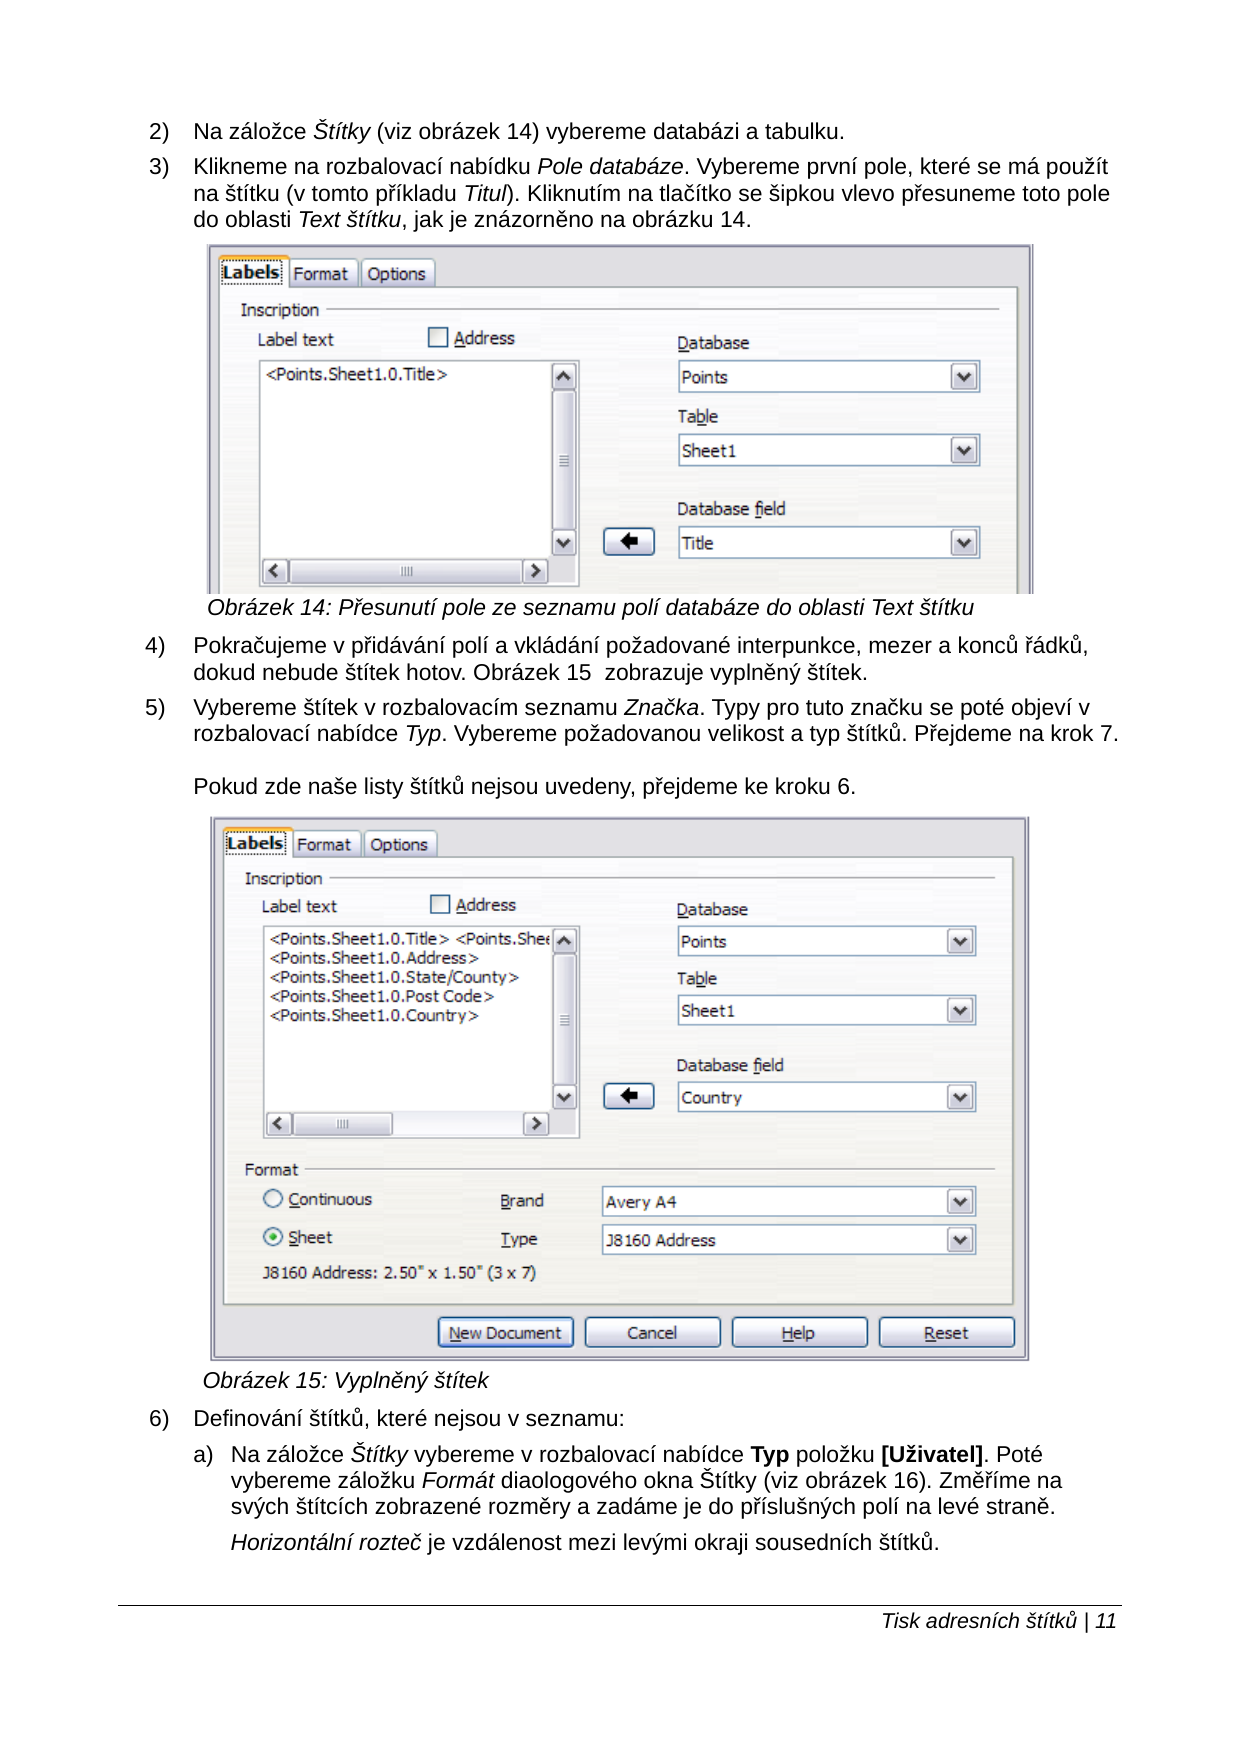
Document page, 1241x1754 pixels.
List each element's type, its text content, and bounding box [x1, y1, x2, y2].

list Horizontální rozteč je vzdálenost mezi levými okraji sousedních štítků. [192, 1528, 1122, 1555]
text Obrázek 14: Přesunutí pole ze seznamu polí databáze do oblasti Text štítku [207, 594, 1033, 620]
text Obrázek 15: Vyplněný štítek [202, 1367, 1038, 1393]
list Klikneme na rozbalovací nabídku Pole databáze. Vybereme první pole, které se má použít na štítku (v tomto příkladu Titul). Kliknutím na tlačítko se šipkou vlevo přesuneme toto pole do oblasti Text štítku, jak je znázorněno na obrázku 14. [169, 153, 1122, 232]
list Na záložce Štítky vybereme v rozbalovací nabídce Typ položku [Uživatel]. Poté vybereme záložku Formát diaologového okna Štítky (viz obrázek 16). Změříme na svých štítcích zobrazené rozměry a zadáme je do příslušných polí na levé straně. [193, 1441, 1122, 1520]
list Pokračujeme v přidávání polí a vkládání požadované interpunkce, mezer a konců řádků, dokud nebude štítek hotov. Obrázek 15 zobrazuje vyplněný štítek. [165, 632, 1122, 685]
list Vybereme štítek v rozbalovacím seznamu Značka. Typy pro tuto značku se poté objeví v rozbalovací nabídce Typ. Vybereme požadovanou velikost a typ štítků. Přejdeme na krok 7. Pokud zde naše listy štítků nejsou uvedeny, přejdeme ke kroku 6. [165, 694, 1122, 799]
picture [206, 244, 1034, 594]
list Na záložce Štítky (viz obrázek 14) vybereme databázi a tabulku. [169, 118, 1122, 144]
picture [206, 811, 1034, 1367]
list Definování štítků, které nejsou v seznamu: [169, 1405, 1122, 1432]
